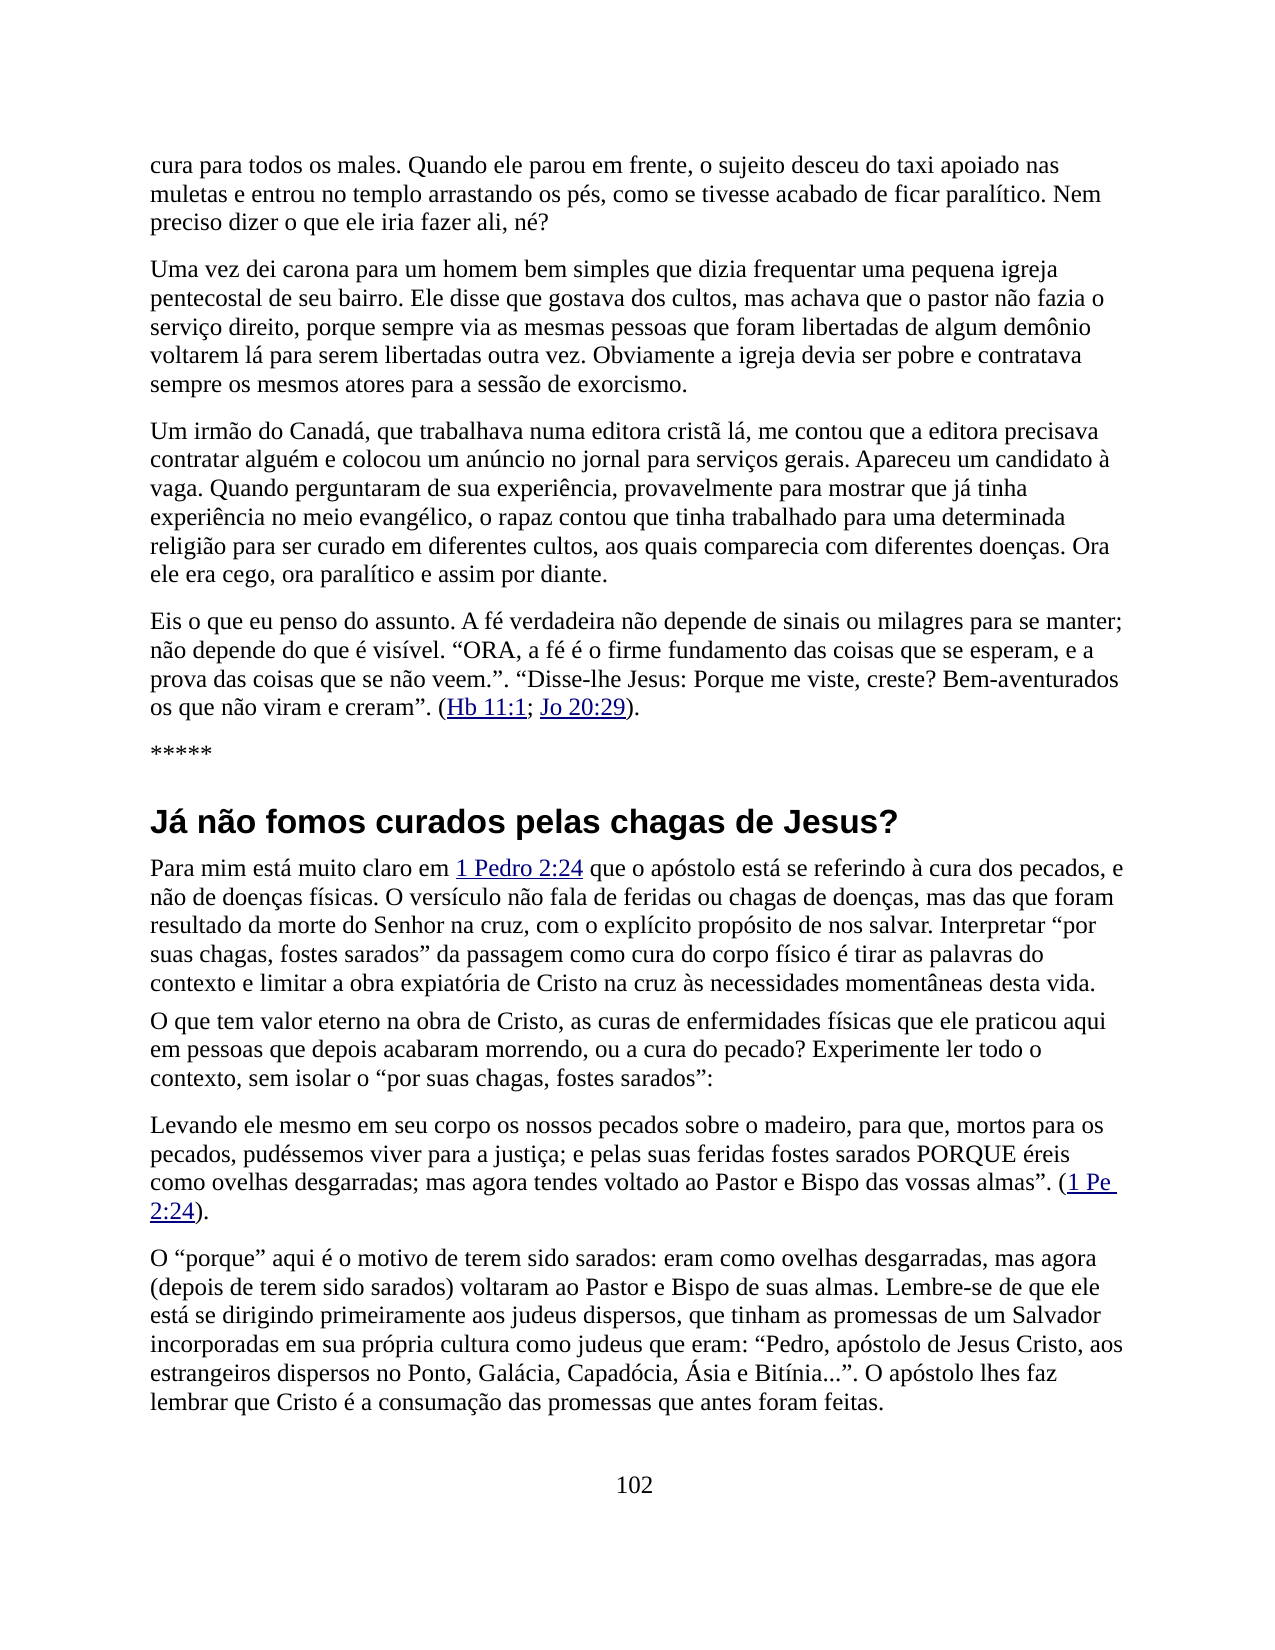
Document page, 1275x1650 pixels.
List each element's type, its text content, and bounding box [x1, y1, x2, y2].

text Eis o que eu penso do assunto. A fé verdadeira não depende de sinais ou milagres para se manter; não depende do que é visível. “ORA, a fé é o firme fundamento das coisas que se esperam, e a prova das coisas que se não veem.”. “Disse-lhe Jesus: Porque me viste, creste? Bem-aventurados os que não viram e creram”. (Hb 11:1; Jo 20:29). [150, 606, 1125, 721]
text O “porque” aqui é o motivo de terem sido sarados: eram como ovelhas desgarradas, mas agora (depois de terem sido sarados) voltaram ao Pastor e Bispo de suas almas. Lembre-se de que ele está se dirigindo primeiramente aos judeus dispersos, que tinham as promessas de um Salvador incorporadas em sua própria cultura como judeus que eram: “Pedro, apóstolo de Jesus Cristo, aos estrangeiros dispersos no Ponto, Galácia, Capadócia, Ásia e Bitínia...”. O apóstolo lhes faz lembrar que Cristo é a consumação das promessas que antes foram feitas. [150, 1243, 1125, 1415]
text Uma vez dei carona para um homem bem simples que dizia frequentar uma pequena igreja pentecostal de seu bairro. Ele disse que gostava dos cultos, mas achava que o pastor não fazia o serviço direito, porque sempre via as mesmas pessoas que foram libertadas de algum demônio voltarem lá para serem libertadas outra vez. Obviamente a igreja devia ser pobre e contratava sempre os mesmos atores para a sessão de exorcismo. [150, 254, 1125, 398]
subtitle Já não fomos curados pelas chagas de Jesus? [150, 802, 1125, 841]
text ***** [150, 739, 1125, 768]
text O que tem valor eterno na obra de Cristo, as curas de enfermidades físicas que ele praticou aqui em pessoas que depois acabaram morrendo, ou a cura do pecado? Experimente ler todo o contexto, sem isolar o “por suas chagas, fostes sarados”: [150, 1006, 1125, 1092]
text cura para todos os males. Quando ele parou em frente, o sujeito desceu do taxi apoiado nas muletas e entrou no templo arrastando os pés, como se tivesse acabado de ficar paralítico. Nem preciso dizer o que ele iria fazer ali, né? [150, 150, 1125, 236]
text Para mim está muito claro em 1 Pedro 2:24 que o apóstolo está se referindo à cura dos pecados, e não de doenças físicas. O versículo não fala de feridas ou chagas de doenças, mas das que foram resultado da morte do Senhor na cruz, com o explícito propósito de nos salvar. Interpretar “por suas chagas, fostes sarados” da passagem como cura do corpo físico é tirar as palavras do contexto e limitar a obra expiatória de Cristo na cruz às necessidades momentâneas desta vida. [150, 853, 1125, 997]
text Levando ele mesmo em seu corpo os nossos pecados sobre o madeiro, para que, mortos para os pecados, pudéssemos viver para a justiça; e pelas suas feridas fostes sarados PORQUE éreis como ovelhas desgarradas; mas agora tendes voltado ao Pastor e Bispo das vossas almas”. (1 Pe 2:24). [150, 1110, 1125, 1225]
text Um irmão do Canadá, que trabalhava numa editora cristã lá, me contou que a editora precisava contratar alguém e colocou um anúncio no jornal para serviços gerais. Apareceu um candidato à vaga. Quando perguntaram de sua experiência, provavelmente para mostrar que já tinha experiência no meio evangélico, o rapaz contou que tinha trabalhado para uma determinada religião para ser curado em diferentes cultos, aos quais comparecia com diferentes doenças. Ora ele era cego, ora paralítico e assim por diante. [150, 416, 1125, 588]
